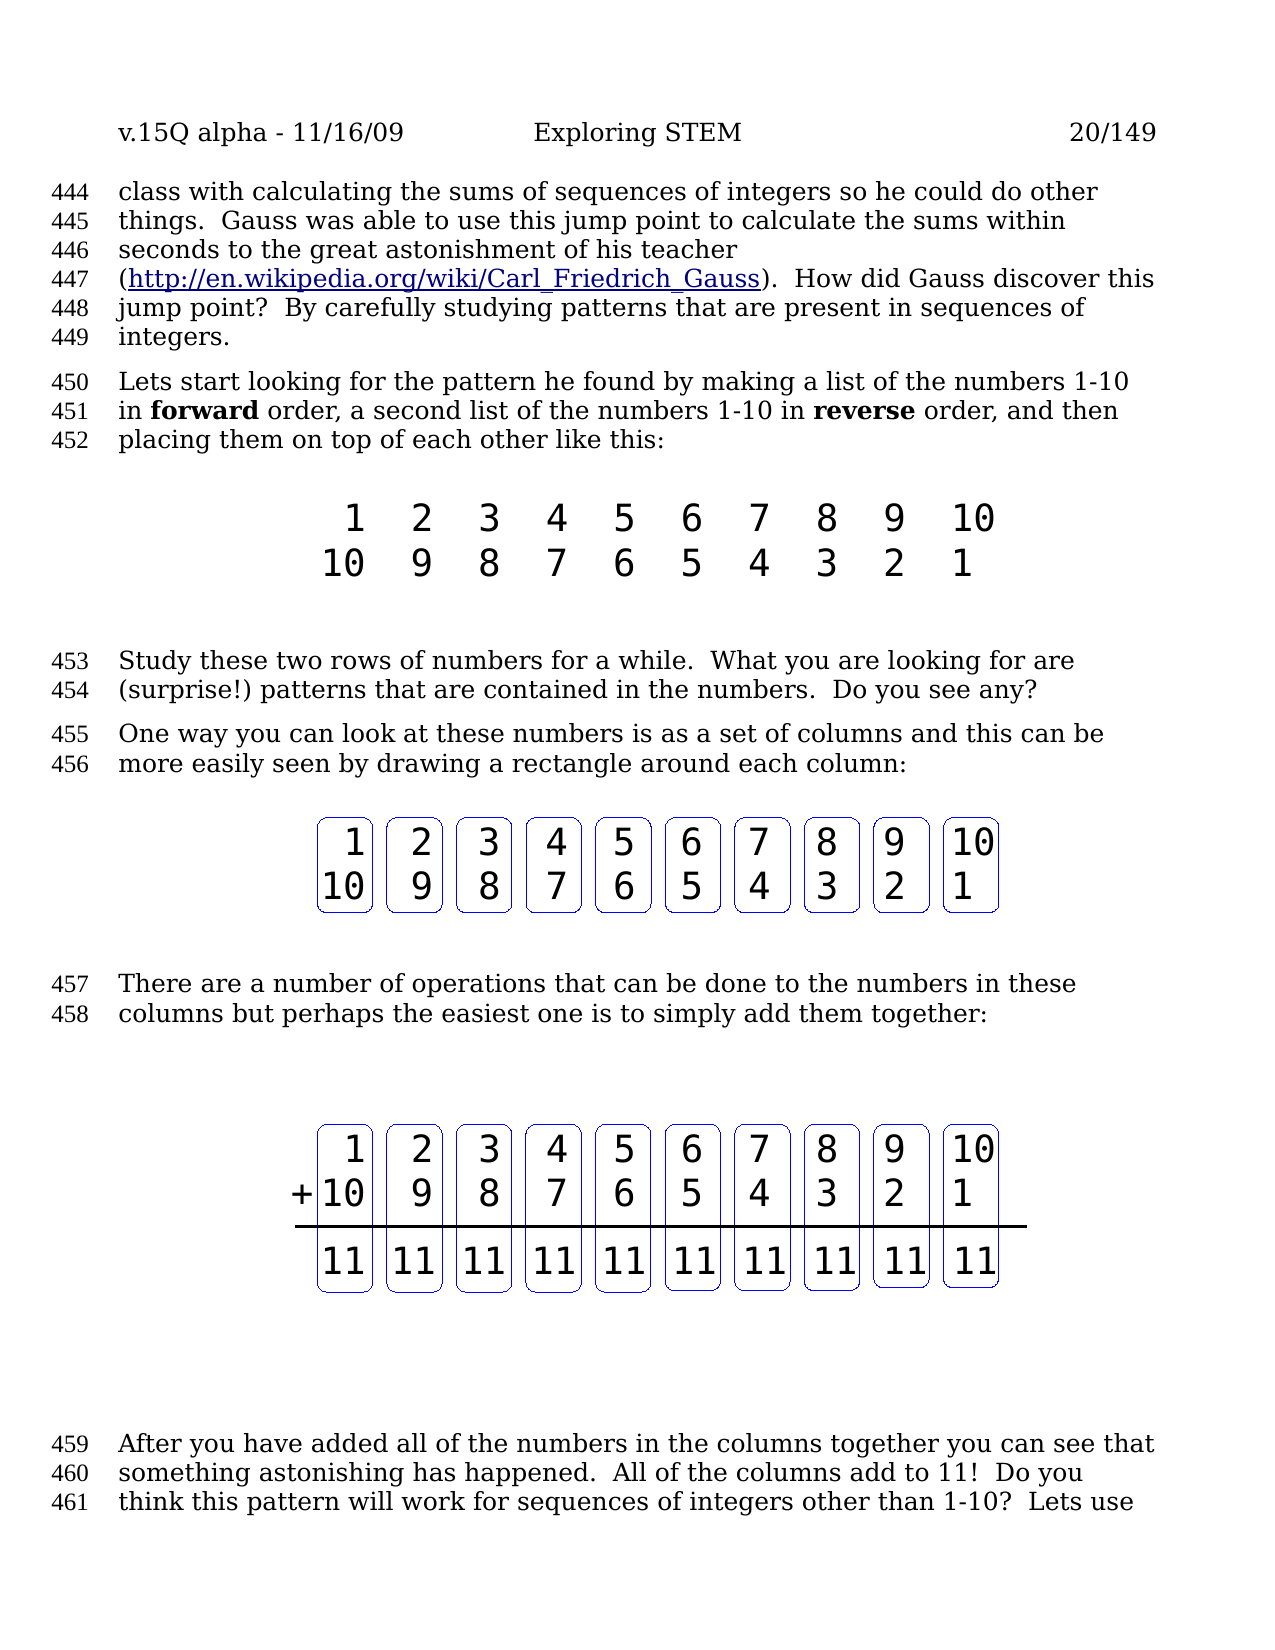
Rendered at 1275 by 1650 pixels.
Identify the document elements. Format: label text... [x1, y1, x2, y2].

text Lets start looking for the pattern he found by making a list of the numbers 1-10 in forward order, a second list of the numbers 1-10 in reverse order, and then placing them on top of each other like this: [118, 367, 1157, 454]
text There are a number of operations that can be done to the numbers in these columns but perhaps the easiest one is to simply add them together: [118, 969, 1157, 1028]
text After you have added all of the numbers in the columns together you can see that something astonishing has happened. All of the columns add to 11! Do you think this pattern will work for sequences of integers other than 1-10? Lets use [118, 1429, 1157, 1516]
text One way you can look at these numbers is as a set of columns and this can be more easily seen by drawing a rectangle around each column: [118, 719, 1157, 778]
text class with calculating the sums of sequences of integers so he could do other things. Gauss was able to use this jump point to calculate the sums within seconds to the great astonishment of his teacher (http://en.wikipedia.org/wiki/Carl_Friedrich_Gauss). How did Gauss discover this jump point? By carefully studying patterns that are present in sequences of integers. [118, 177, 1157, 352]
text Study these two rows of numbers for a while. What you are looking for are (surprise!) patterns that are contained in the numbers. Do you see any? [118, 646, 1157, 704]
